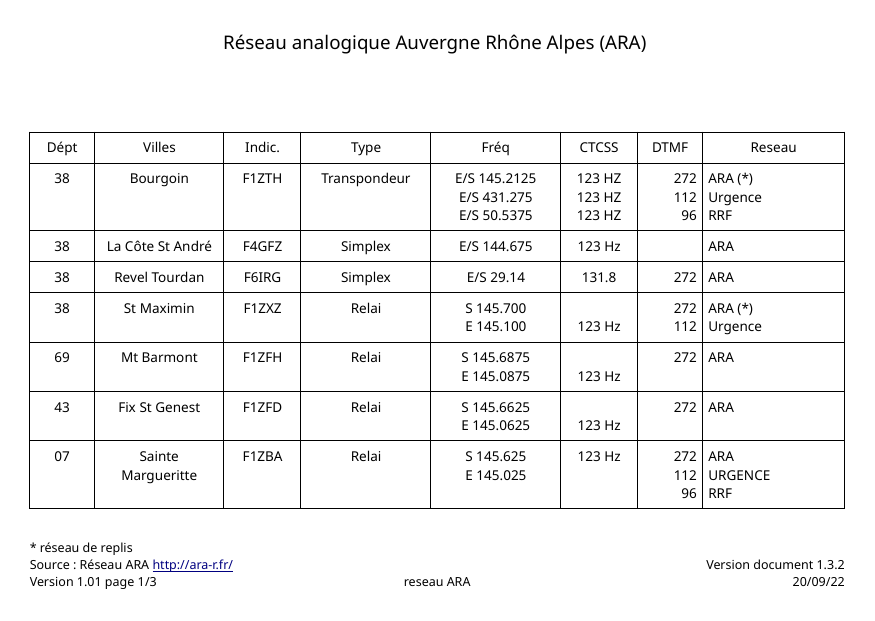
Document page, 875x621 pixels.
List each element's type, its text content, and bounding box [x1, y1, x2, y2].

table_header Type [301, 133, 430, 162]
table_cell 43 [30, 392, 94, 440]
table_cell ARA [703, 262, 844, 292]
table_header Dépt [30, 133, 94, 162]
table_cell 123 Hz [561, 293, 637, 342]
table_cell La Côte St André [95, 231, 223, 261]
table_cell 38 [30, 293, 94, 342]
table_cell 123 HZ 123 HZ 123 HZ [561, 164, 637, 230]
table_cell 123 Hz [561, 231, 637, 261]
table_cell 272 [638, 262, 702, 292]
table_cell 272 112 96 [638, 441, 702, 508]
table_cell 38 [30, 231, 94, 261]
table_cell Transpondeur [301, 164, 430, 230]
table_cell Simplex [301, 262, 430, 292]
table_header Reseau [703, 133, 844, 162]
table_cell 272 [638, 343, 702, 391]
table_cell Relai [301, 343, 430, 391]
table_cell Mt Barmont [95, 343, 223, 391]
table_cell ARA URGENCE RRF [703, 441, 844, 508]
table_cell ARA [703, 231, 844, 261]
table_cell F6IRG [224, 262, 300, 292]
table_cell Bourgoin [95, 164, 223, 230]
table_header CTCSS [561, 133, 637, 162]
table_cell ARA (*) Urgence RRF [703, 164, 844, 230]
table_cell E/S 145.2125 E/S 431.275 E/S 50.5375 [431, 164, 560, 230]
table_cell 131.8 [561, 262, 637, 292]
table_cell 69 [30, 343, 94, 391]
table_cell ARA [703, 343, 844, 391]
table_cell Revel Tourdan [95, 262, 223, 292]
table_cell Simplex [301, 231, 430, 261]
table_cell F1ZFH [224, 343, 300, 391]
table_cell S 145.700 E 145.100 [431, 293, 560, 342]
table_cell ARA [703, 392, 844, 440]
table_cell 272 112 96 [638, 164, 702, 230]
table_cell 07 [30, 441, 94, 508]
table_cell F1ZXZ [224, 293, 300, 342]
table_cell 272 112 [638, 293, 702, 342]
table_cell Relai [301, 293, 430, 342]
table_cell ARA (*) Urgence [703, 293, 844, 342]
table_cell 38 [30, 164, 94, 230]
table_cell St Maximin [95, 293, 223, 342]
table_cell Relai [301, 441, 430, 508]
table_cell F1ZTH [224, 164, 300, 230]
table_cell 272 [638, 392, 702, 440]
table_cell 123 Hz [561, 392, 637, 440]
table_header Fréq [431, 133, 560, 162]
table_cell S 145.6625 E 145.0625 [431, 392, 560, 440]
table_cell F4GFZ [224, 231, 300, 261]
text Réseau analogique Auvergne Rhône Alpes (ARA) [29, 29, 844, 55]
table_cell Relai [301, 392, 430, 440]
table_cell Sainte Margueritte [95, 441, 223, 508]
table_header DTMF [638, 133, 702, 162]
table_cell F1ZFD [224, 392, 300, 440]
table_cell 123 Hz [561, 343, 637, 391]
table_header Indic. [224, 133, 300, 162]
table_cell E/S 144.675 [431, 231, 560, 261]
table_header Villes [95, 133, 223, 162]
table_cell S 145.625 E 145.025 [431, 441, 560, 508]
table_cell S 145.6875 E 145.0875 [431, 343, 560, 391]
table_cell F1ZBA [224, 441, 300, 508]
table_cell [638, 231, 702, 261]
table_cell 38 [30, 262, 94, 292]
table_cell 123 Hz [561, 441, 637, 508]
table_cell Fix St Genest [95, 392, 223, 440]
table_cell E/S 29.14 [431, 262, 560, 292]
